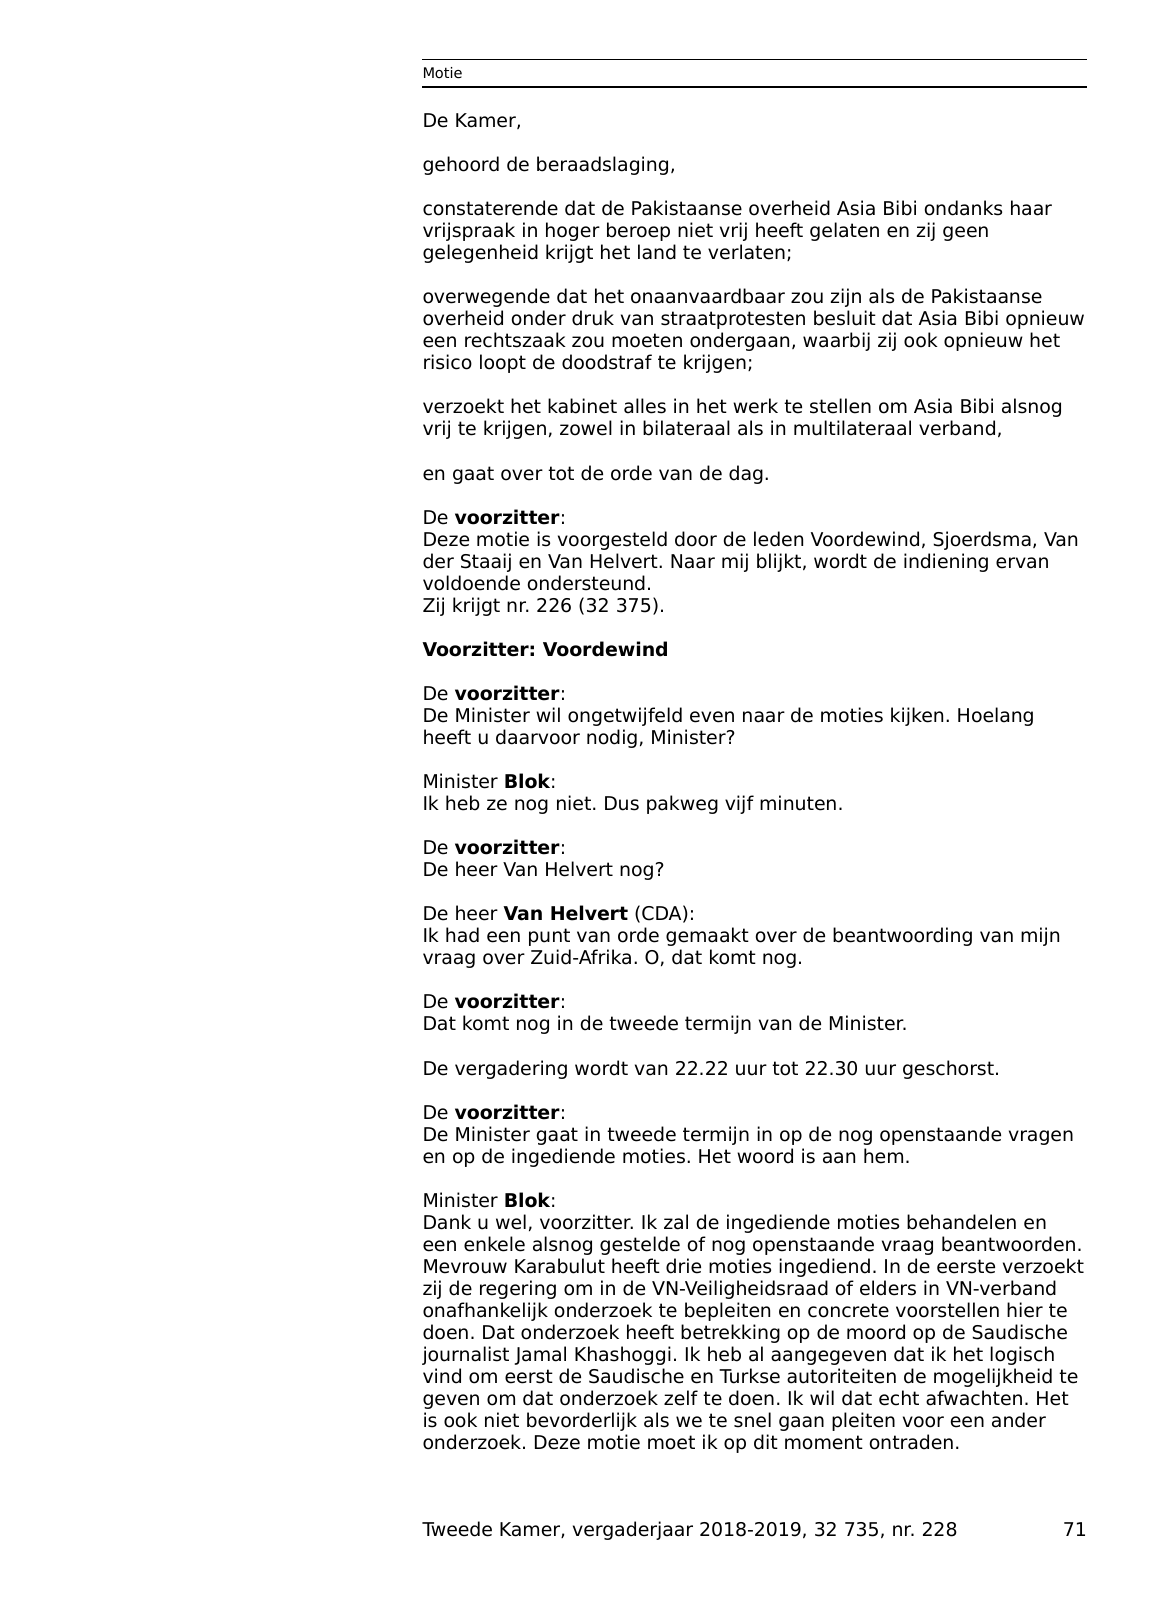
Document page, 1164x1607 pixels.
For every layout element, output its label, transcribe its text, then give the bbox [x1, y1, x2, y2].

text Minister Blok: [422, 771, 1087, 793]
text De Minister wil ongetwijfeld even naar de moties kijken. Hoelang heeft u daarvoor nodig, Minister? [422, 705, 1087, 749]
subtitle Voorzitter: Voordewind [422, 639, 1087, 661]
text Mevrouw Karabulut heeft drie moties ingediend. In de eerste verzoekt zij de regering om in de VN-Veiligheidsraad of elders in VN-verband onafhankelijk onderzoek te bepleiten en concrete voorstellen hier te doen. Dat onderzoek heeft betrekking op de moord op de Saudische journalist Jamal Khashoggi. Ik heb al aangegeven dat ik het logisch vind om eerst de Saudische en Turkse autoriteiten de mogelijkheid te geven om dat onderzoek zelf te doen. Ik wil dat echt afwachten. Het is ook niet bevorderlijk als we te snel gaan pleiten voor een ander onderzoek. Deze motie moet ik op dit moment ontraden. [422, 1256, 1087, 1453]
text Ik had een punt van orde gemaakt over de beantwoording van mijn vraag over Zuid-Afrika. O, dat komt nog. [422, 925, 1087, 969]
text De voorzitter: [422, 837, 1087, 859]
text Zij krijgt nr. 226 (32 375). [422, 594, 1087, 616]
text De voorzitter: [422, 991, 1087, 1013]
text De vergadering wordt van 22.22 uur tot 22.30 uur geschorst. [422, 1057, 1087, 1079]
text De heer Van Helvert nog? [422, 859, 1087, 881]
text Ik heb ze nog niet. Dus pakweg vijf minuten. [422, 793, 1087, 815]
text De heer Van Helvert (CDA): [422, 903, 1087, 925]
text De voorzitter: [422, 1102, 1087, 1124]
text Deze motie is voorgesteld door de leden Voordewind, Sjoerdsma, Van der Staaij en Van Helvert. Naar mij blijkt, wordt de indiening ervan voldoende ondersteund. [422, 528, 1087, 594]
text De Kamer, [422, 110, 1087, 132]
text constaterende dat de Pakistaanse overheid Asia Bibi ondanks haar vrijspraak in hoger beroep niet vrij heeft gelaten en zij geen gelegenheid krijgt het land te verlaten; [422, 198, 1087, 264]
text Dat komt nog in de tweede termijn van de Minister. [422, 1013, 1087, 1035]
text Dank u wel, voorzitter. Ik zal de ingediende moties behandelen en een enkele alsnog gestelde of nog openstaande vraag beantwoorden. [422, 1212, 1087, 1256]
text gehoord de beraadslaging, [422, 154, 1087, 176]
table_header Motie [422, 60, 1087, 86]
text verzoekt het kabinet alles in het werk te stellen om Asia Bibi alsnog vrij te krijgen, zowel in bilateraal als in multilateraal verband, [422, 396, 1087, 440]
text Minister Blok: [422, 1190, 1087, 1212]
text De Minister gaat in tweede termijn in op de nog openstaande vragen en op de ingediende moties. Het woord is aan hem. [422, 1124, 1087, 1168]
text De voorzitter: [422, 507, 1087, 528]
text De voorzitter: [422, 683, 1087, 705]
text en gaat over tot de orde van de dag. [422, 462, 1087, 484]
text overwegende dat het onaanvaardbaar zou zijn als de Pakistaanse overheid onder druk van straatprotesten besluit dat Asia Bibi opnieuw een rechtszaak zou moeten ondergaan, waarbij zij ook opnieuw het risico loopt de doodstraf te krijgen; [422, 286, 1087, 374]
